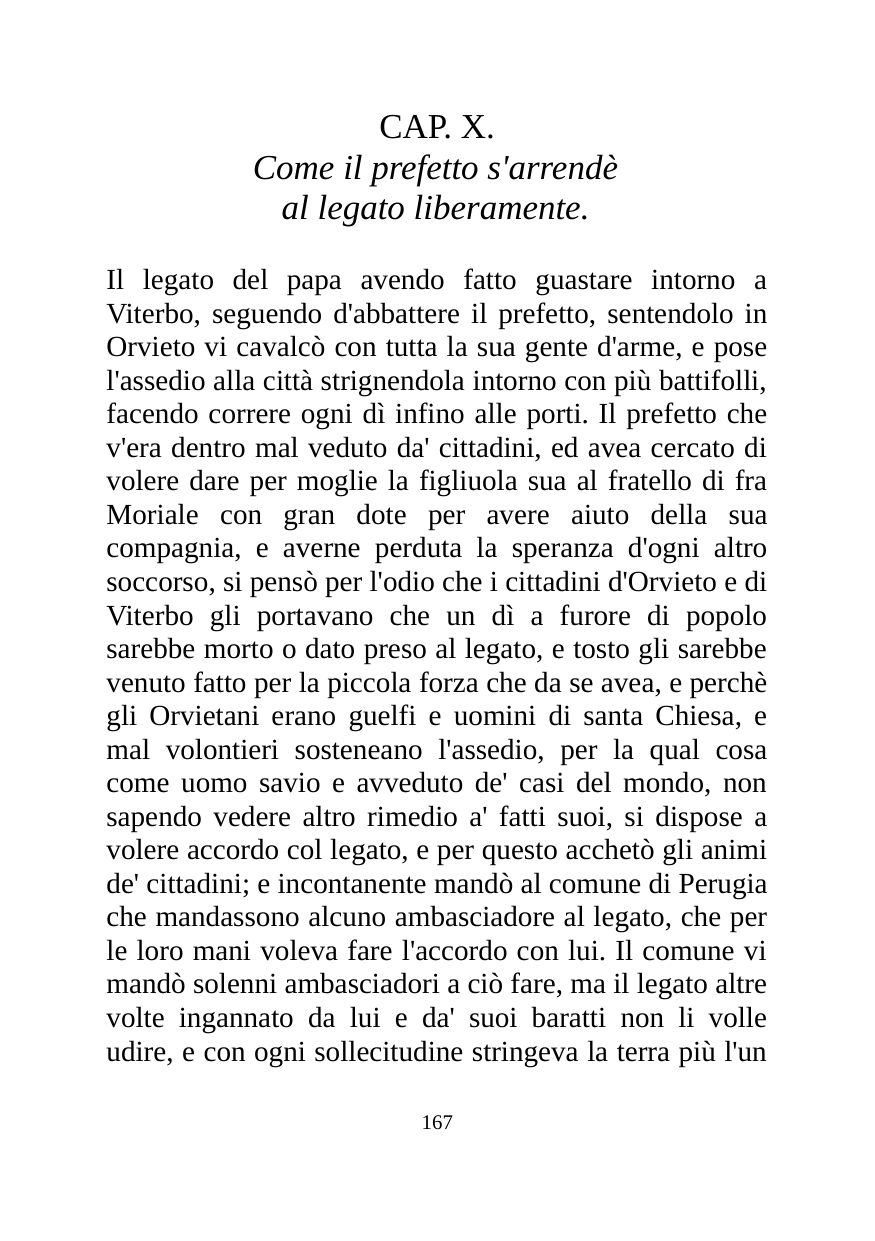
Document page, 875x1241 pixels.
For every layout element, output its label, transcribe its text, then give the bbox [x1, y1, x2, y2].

text Il legato del papa avendo fatto guastare intorno a Viterbo, seguendo d'abbattere il prefetto, sentendolo in Orvieto vi cavalcò con tutta la sua gente d'arme, e pose l'assedio alla città strignendola intorno con più battifolli, facendo correre ogni dì infino alle porti. Il prefetto che v'era dentro mal veduto da' cittadini, ed avea cercato di volere dare per moglie la figliuola sua al fratello di fra Moriale con gran dote per avere aiuto della sua compagnia, e averne perduta la speranza d'ogni altro soccorso, si pensò per l'odio che i cittadini d'Orvieto e di Viterbo gli portavano che un dì a furore di popolo sarebbe morto o dato preso al legato, e tosto gli sarebbe venuto fatto per la piccola forza che da se avea, e perchè gli Orvietani erano guelfi e uomini di santa Chiesa, e mal volontieri sosteneano l'assedio, per la qual cosa come uomo savio e avveduto de' casi del mondo, non sapendo vedere altro rimedio a' fatti suoi, si dispose a volere accordo col legato, e per questo acchetò gli animi de' cittadini; e incontanente mandò al comune di Perugia che mandassono alcuno ambasciadore al legato, che per le loro mani voleva fare l'accordo con lui. Il comune vi mandò solenni ambasciadori a ciò fare, ma il legato altre volte ingannato da lui e da' suoi baratti non li volle udire, e con ogni sollecitudine stringeva la terra più l'un [106, 262, 768, 1067]
subtitle CAP. X. Come il prefetto s'arrendè al legato liberamente. [106, 106, 768, 227]
